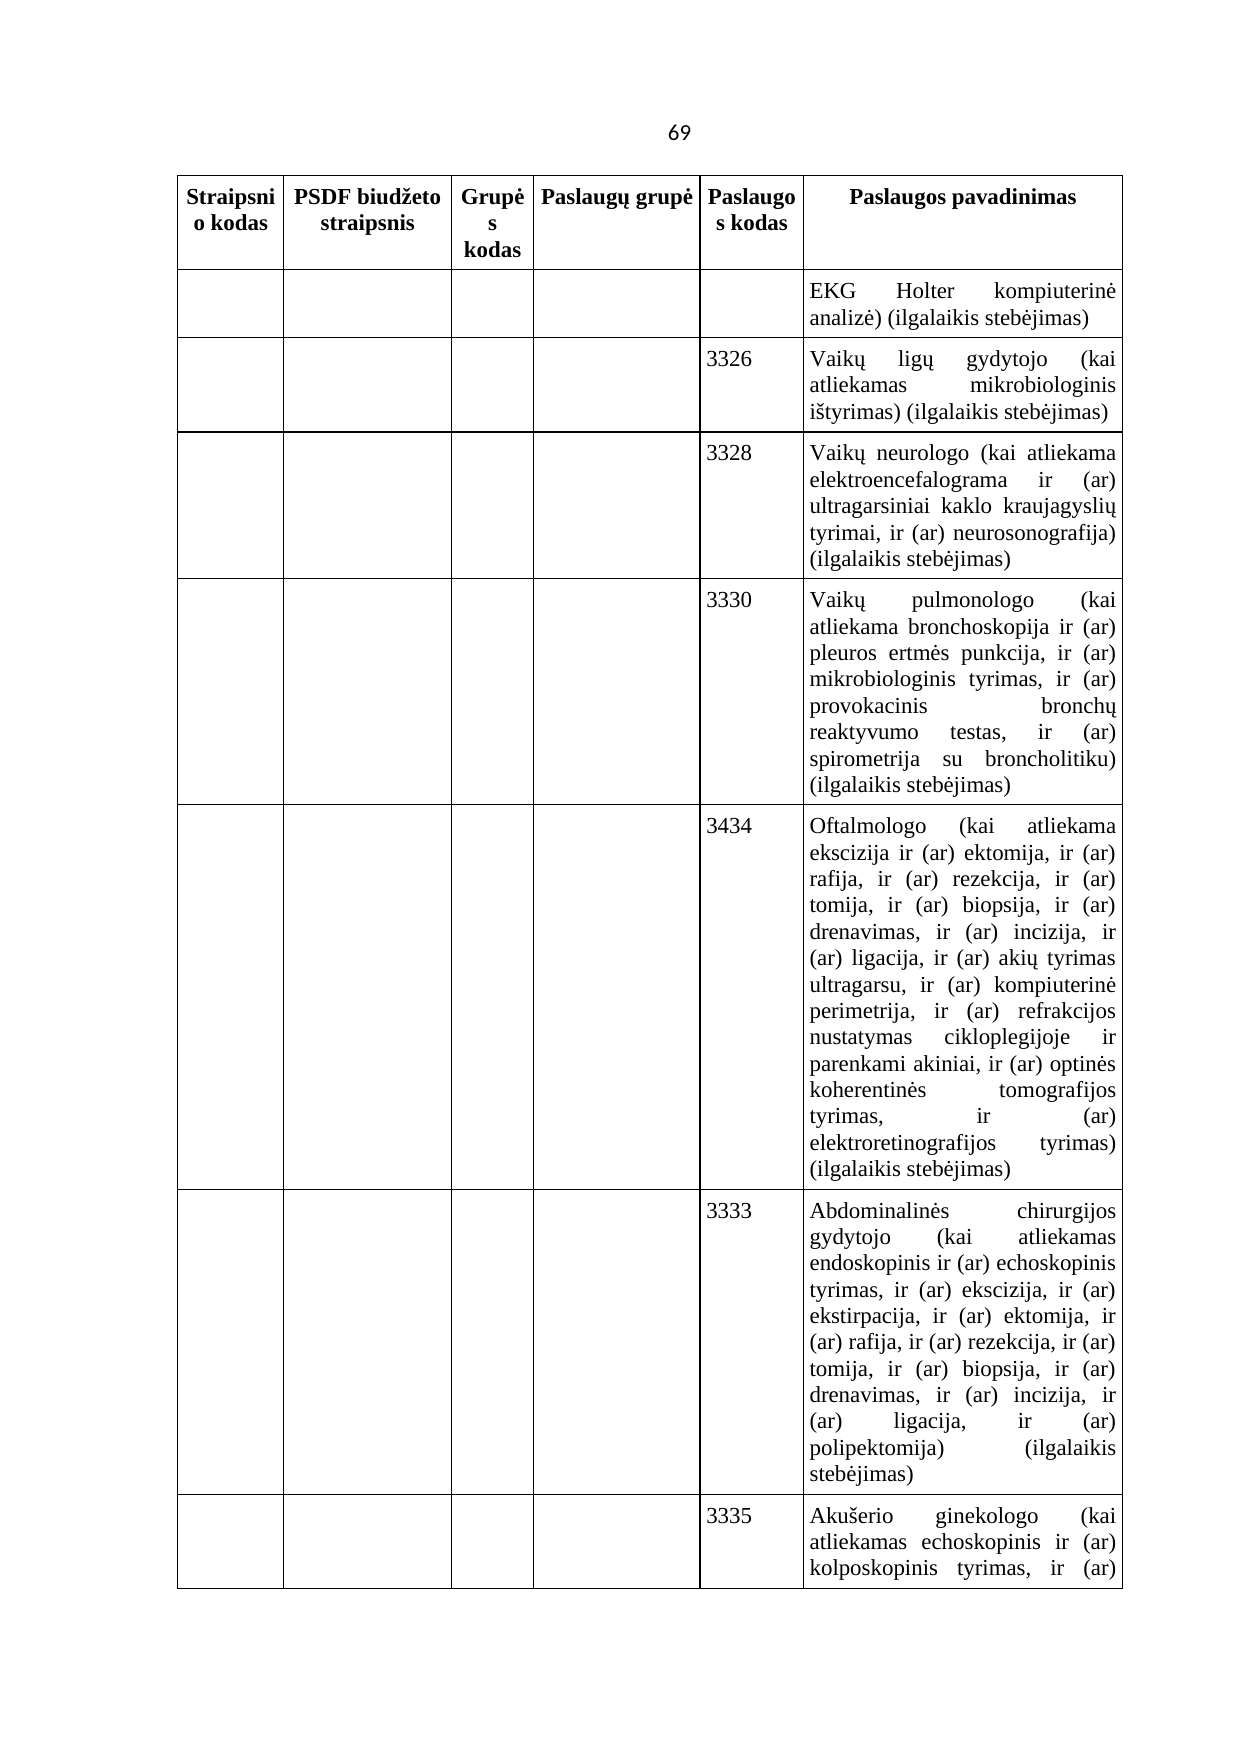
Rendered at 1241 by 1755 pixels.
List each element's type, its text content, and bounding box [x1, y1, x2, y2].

table_cell [284, 433, 451, 578]
table_cell [452, 805, 533, 1188]
table_cell [452, 1190, 533, 1494]
table_cell 3328 [701, 433, 803, 578]
table_cell Abdominalinės chirurgijos gydytojo (kai atliekamas endoskopinis ir (ar) echoskopinis tyrimas, ir (ar) ekscizija, ir (ar) ekstirpacija, ir (ar) ektomija, ir (ar) rafija, ir (ar) rezekcija, ir (ar) tomija, ir (ar) biopsija, ir (ar) drenavimas, ir (ar) incizija, ir (ar) ligacija, ir (ar) polipektomija) (ilgalaikis stebėjimas) [804, 1190, 1122, 1494]
table_cell Vaikų ligų gydytojo (kai atliekamas mikrobiologinis ištyrimas) (ilgalaikis stebėjimas) [804, 338, 1122, 431]
table_cell [701, 270, 803, 337]
table_cell [284, 579, 451, 804]
table_cell [534, 270, 699, 337]
table_cell [284, 270, 451, 337]
table_cell [534, 579, 699, 804]
table_cell 3326 [701, 338, 803, 431]
table_cell [452, 270, 533, 337]
table_cell [284, 338, 451, 431]
table_cell [178, 338, 283, 431]
table_header PSDF biudžeto straipsnis [284, 176, 451, 269]
table_cell [178, 433, 283, 578]
table_cell [284, 1495, 451, 1588]
table_cell 3333 [701, 1190, 803, 1494]
table_cell [452, 433, 533, 578]
table_cell Oftalmologo (kai atliekama ekscizija ir (ar) ektomija, ir (ar) rafija, ir (ar) rezekcija, ir (ar) tomija, ir (ar) biopsija, ir (ar) drenavimas, ir (ar) incizija, ir (ar) ligacija, ir (ar) akių tyrimas ultragarsu, ir (ar) kompiuterinė perimetrija, ir (ar) refrakcijos nustatymas cikloplegijoje ir parenkami akiniai, ir (ar) optinės koherentinės tomografijos tyrimas, ir (ar) elektroretinografijos tyrimas) (ilgalaikis stebėjimas) [804, 805, 1122, 1188]
table_cell [534, 1495, 699, 1588]
table_header Paslaugos pavadinimas [804, 176, 1122, 269]
table_cell [284, 1190, 451, 1494]
table_cell [452, 338, 533, 431]
table_cell [452, 579, 533, 804]
table_cell [178, 805, 283, 1188]
table_header Paslaugos kodas [701, 176, 803, 269]
table_cell [178, 270, 283, 337]
table_cell 3330 [701, 579, 803, 804]
table_cell [284, 805, 451, 1188]
table_cell [534, 805, 699, 1188]
table_header Grupės kodas [452, 176, 533, 269]
table_cell Vaikų pulmonologo (kai atliekama bronchoskopija ir (ar) pleuros ertmės punkcija, ir (ar) mikrobiologinis tyrimas, ir (ar) provokacinis bronchų reaktyvumo testas, ir (ar) spirometrija su broncholitiku) (ilgalaikis stebėjimas) [804, 579, 1122, 804]
table_cell [534, 433, 699, 578]
table_cell 3434 [701, 805, 803, 1188]
table_cell [534, 1190, 699, 1494]
table_cell EKG Holter kompiuterinė analizė) (ilgalaikis stebėjimas) [804, 270, 1122, 337]
table_cell [534, 338, 699, 431]
table_cell [178, 1495, 283, 1588]
table_cell [178, 579, 283, 804]
table_cell Vaikų neurologo (kai atliekama elektroencefalograma ir (ar) ultragarsiniai kaklo kraujagyslių tyrimai, ir (ar) neurosonografija) (ilgalaikis stebėjimas) [804, 433, 1122, 578]
table_header Paslaugų grupė [534, 176, 699, 269]
table_cell [178, 1190, 283, 1494]
table_header Straipsnio kodas [178, 176, 283, 269]
table_cell [452, 1495, 533, 1588]
table_cell 3335 [701, 1495, 803, 1588]
table_cell Akušerio ginekologo (kai atliekamas echoskopinis ir (ar) kolposkopinis tyrimas, ir (ar) [804, 1495, 1122, 1588]
